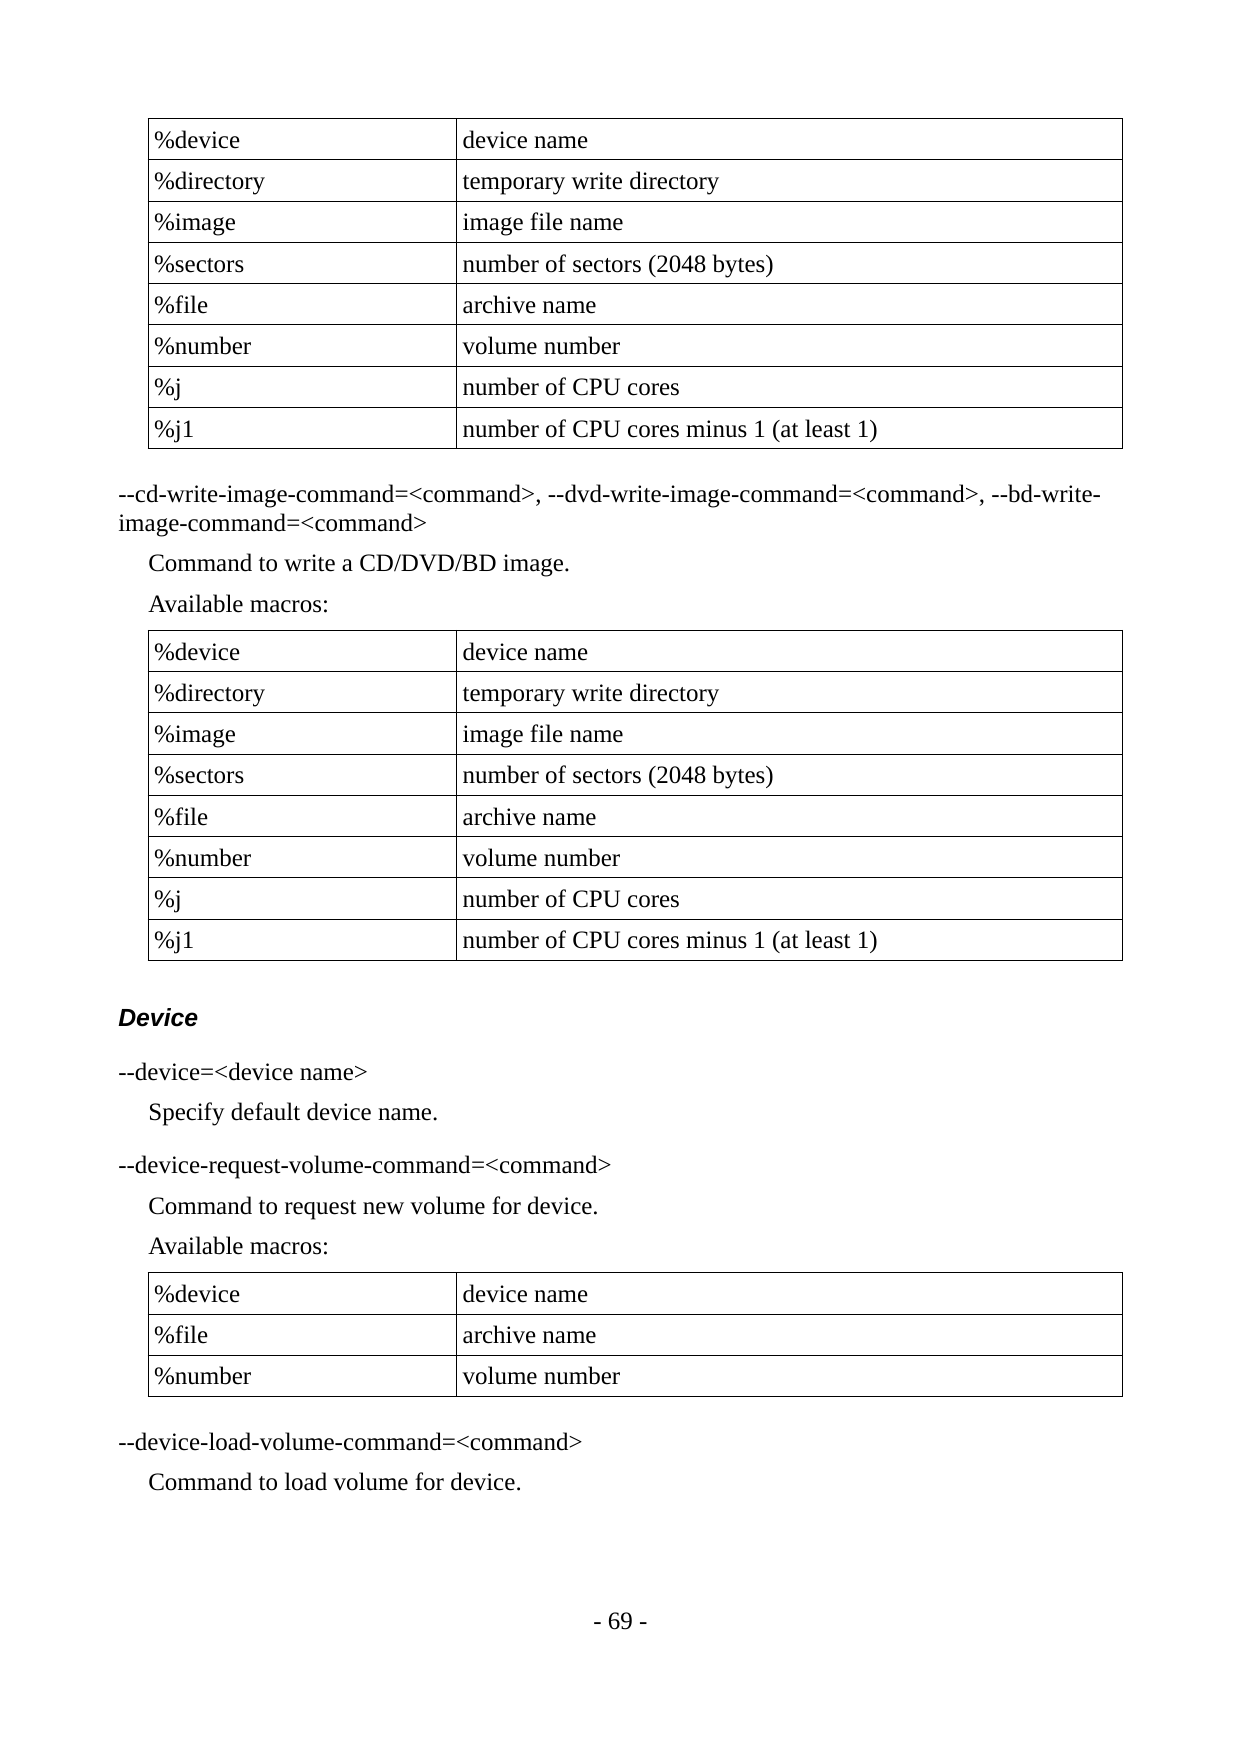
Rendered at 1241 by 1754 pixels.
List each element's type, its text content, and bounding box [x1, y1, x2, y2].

table_cell image file name [457, 202, 1122, 242]
title --cd-write-image-command=<command>, --dvd-write-image-command=<command>, --bd-write-image-command=<command> [118, 479, 1122, 536]
text Command to request new volume for device. [148, 1191, 1122, 1219]
table_cell %image [149, 202, 456, 242]
table_cell %sectors [149, 243, 456, 283]
text Specify default device name. [148, 1097, 1122, 1126]
table_cell number of CPU cores minus 1 (at least 1) [457, 920, 1122, 960]
title --device-load-volume-command=<command> [118, 1427, 1122, 1455]
table_cell archive name [457, 1315, 1122, 1355]
table_header device name [457, 1273, 1122, 1313]
table_cell %file [149, 1315, 456, 1355]
table_header device name [457, 119, 1122, 159]
table_cell volume number [457, 1356, 1122, 1396]
text Command to load volume for device. [148, 1467, 1122, 1496]
table_cell %image [149, 713, 456, 753]
table_cell %j1 [149, 920, 456, 960]
text Available macros: [148, 1231, 1122, 1260]
table_cell %directory [149, 672, 456, 712]
table_cell temporary write directory [457, 160, 1122, 201]
table_cell %j [149, 367, 456, 407]
table_cell %j [149, 878, 456, 918]
table_cell %sectors [149, 755, 456, 795]
table_header %device [149, 1273, 456, 1313]
table_cell %number [149, 1356, 456, 1396]
subtitle Device [118, 1003, 1122, 1032]
table_cell number of CPU cores [457, 878, 1122, 918]
table_cell archive name [457, 796, 1122, 836]
table_cell number of sectors (2048 bytes) [457, 755, 1122, 795]
title --device-request-volume-command=<command> [118, 1150, 1122, 1179]
table_cell volume number [457, 837, 1122, 877]
text Command to write a CD/DVD/BD image. [148, 548, 1122, 577]
table_cell %file [149, 284, 456, 324]
table_cell number of sectors (2048 bytes) [457, 243, 1122, 283]
table_cell volume number [457, 325, 1122, 366]
table_header %device [149, 119, 456, 159]
title --device=<device name> [118, 1057, 1122, 1085]
table_cell %number [149, 837, 456, 877]
table_cell temporary write directory [457, 672, 1122, 712]
table_cell %directory [149, 160, 456, 201]
table_cell archive name [457, 284, 1122, 324]
table_cell %file [149, 796, 456, 836]
table_cell number of CPU cores [457, 367, 1122, 407]
table_cell image file name [457, 713, 1122, 753]
table_header device name [457, 631, 1122, 671]
table_header %device [149, 631, 456, 671]
table_cell %j1 [149, 408, 456, 448]
text Available macros: [148, 589, 1122, 618]
table_cell number of CPU cores minus 1 (at least 1) [457, 408, 1122, 448]
table_cell %number [149, 325, 456, 366]
